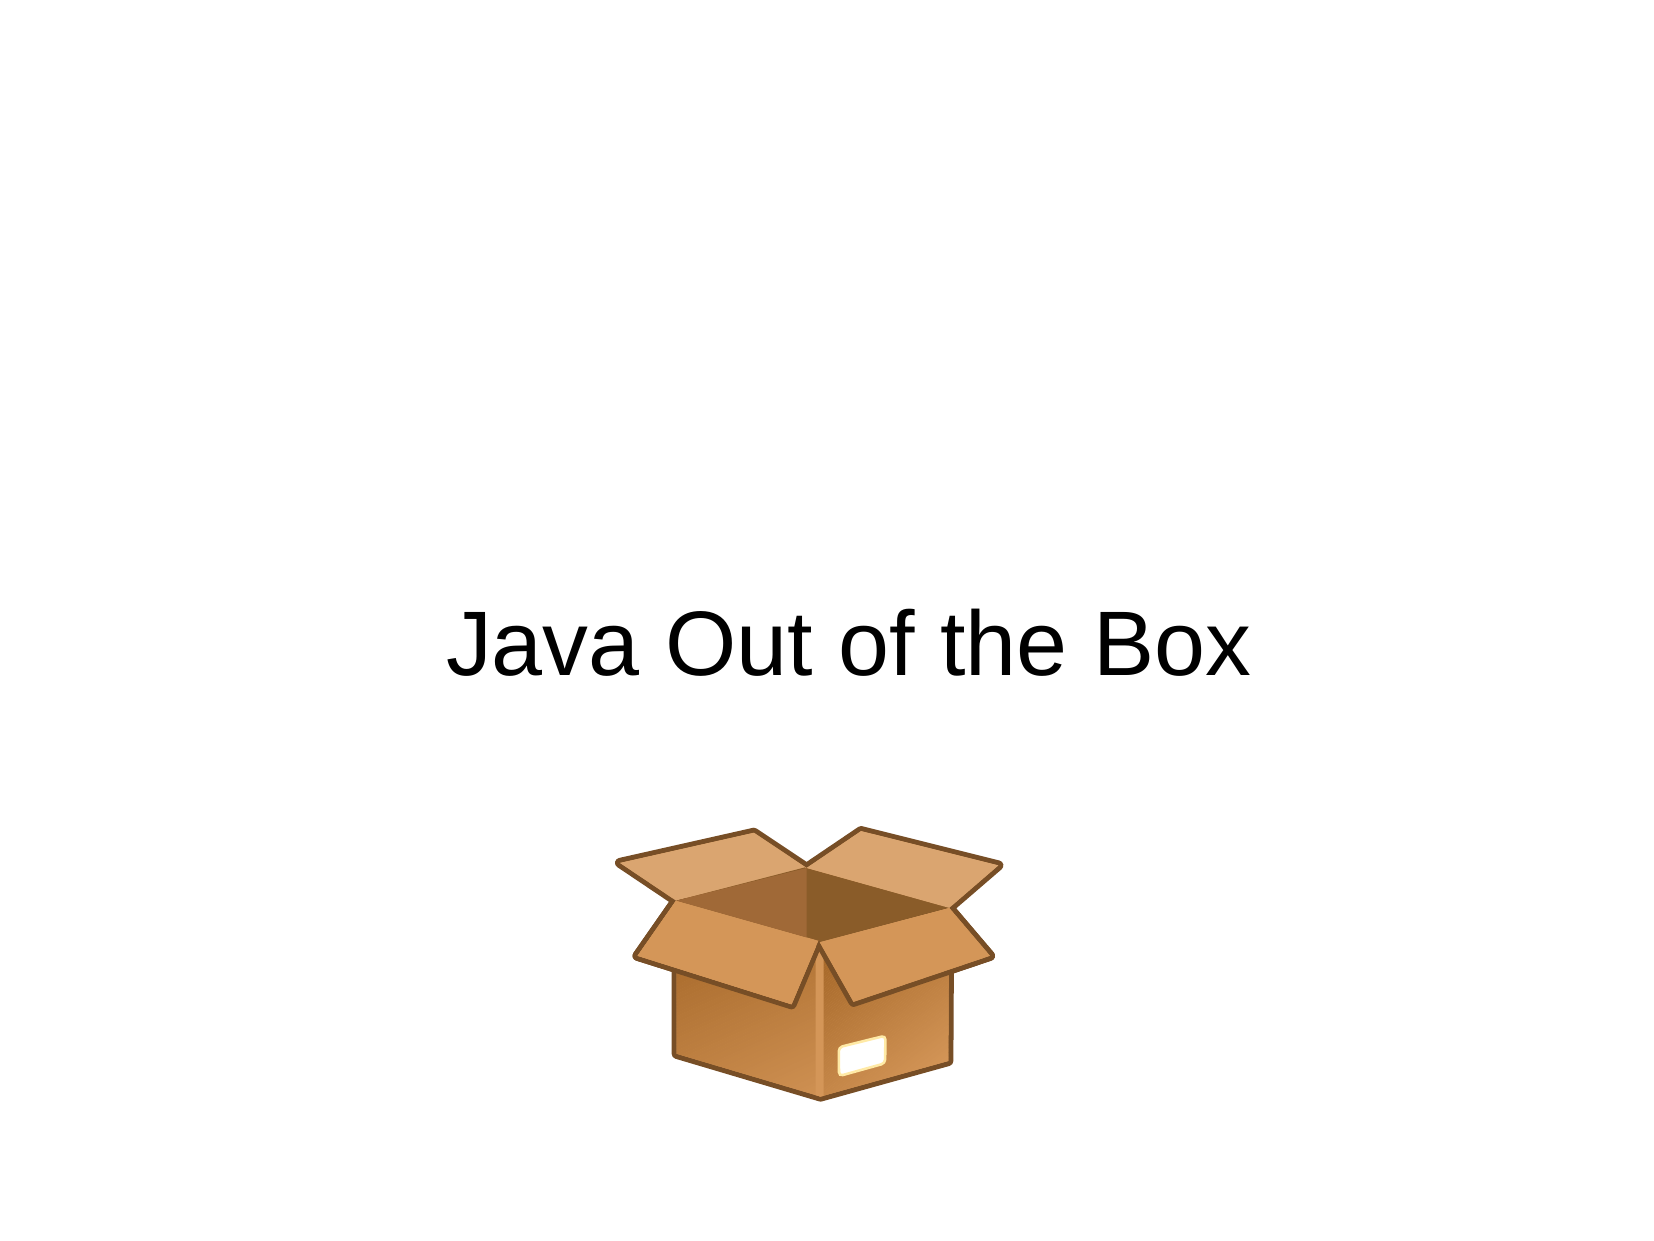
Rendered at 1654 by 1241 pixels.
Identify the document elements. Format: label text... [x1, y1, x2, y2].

title Java Out of the Box [105, 540, 1594, 748]
picture [614, 826, 1004, 1102]
